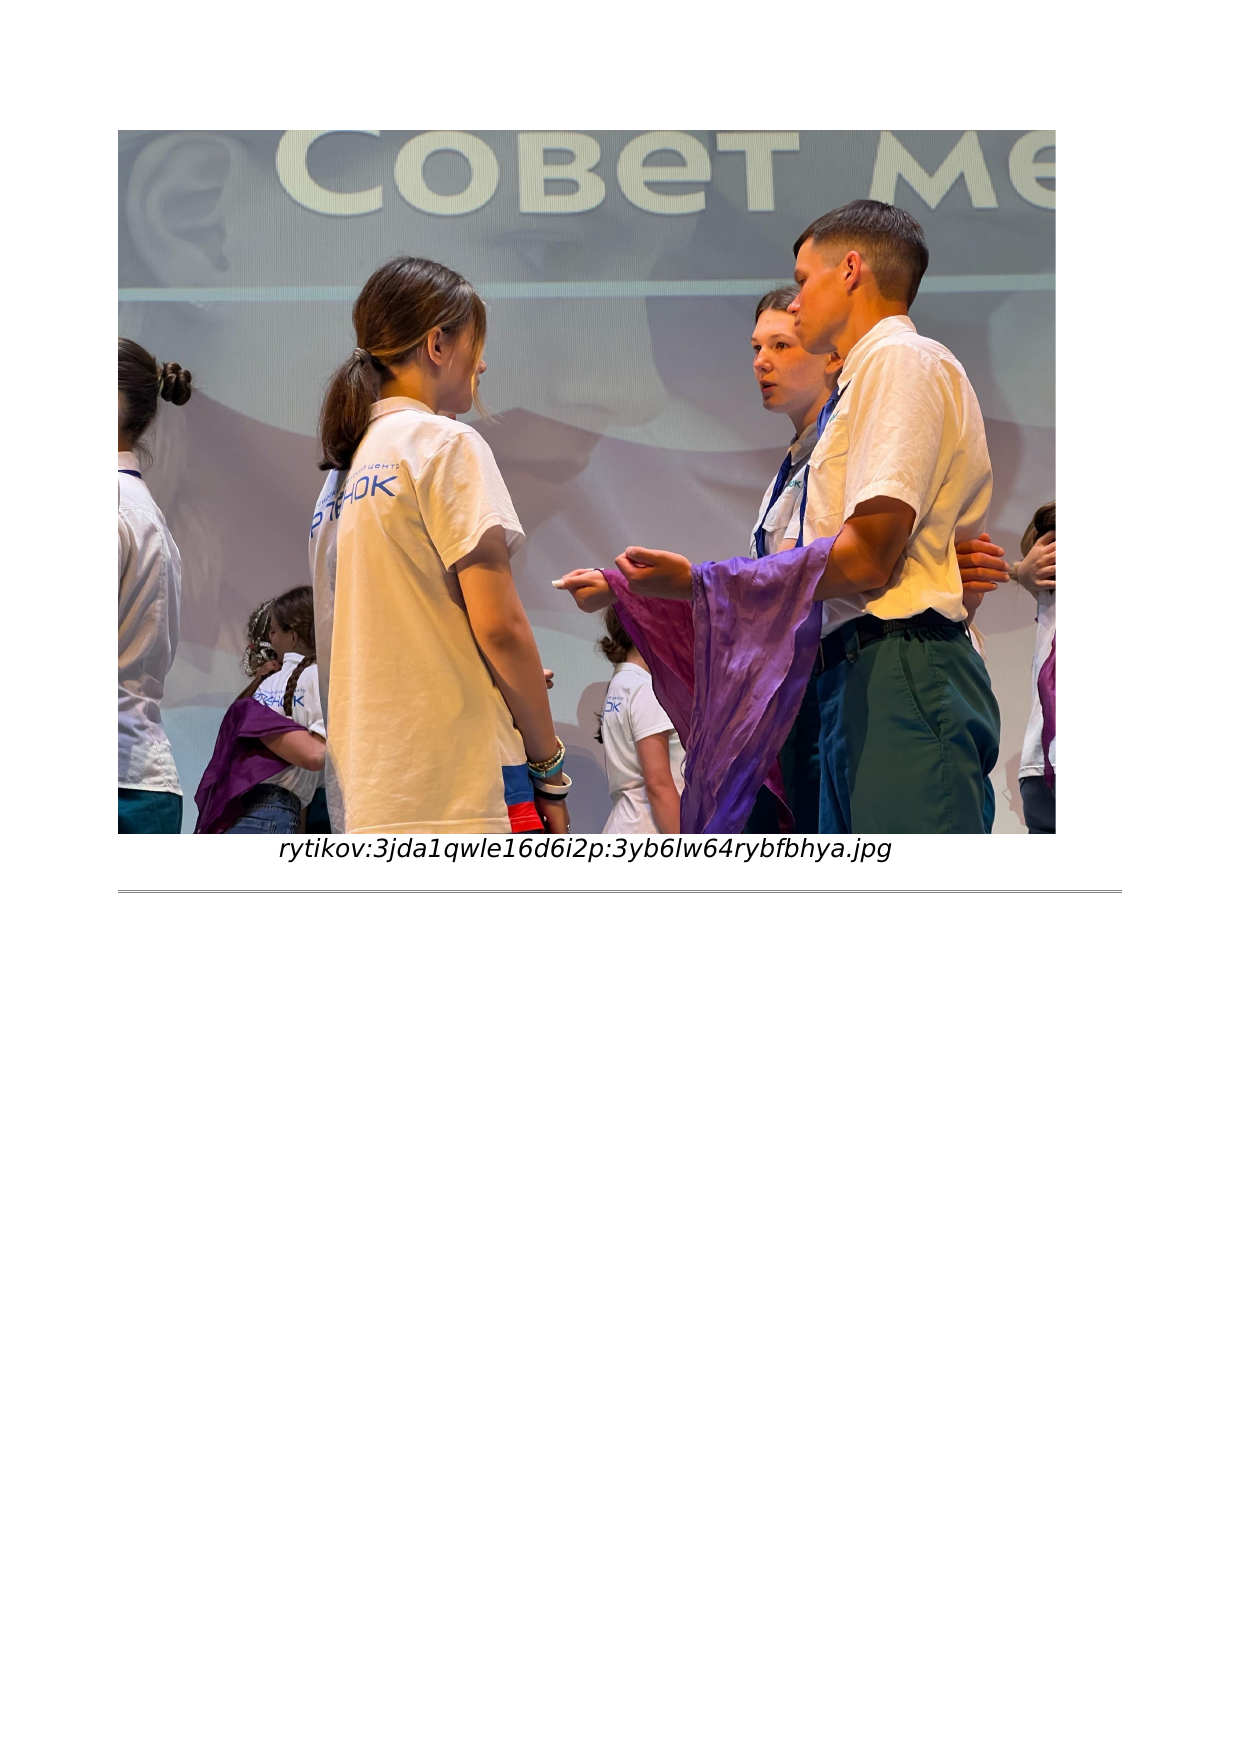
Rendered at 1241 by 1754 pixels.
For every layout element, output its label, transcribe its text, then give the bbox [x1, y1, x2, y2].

text rytikov:3jda1qwle16d6i2p:3yb6lw64rybfbhya.jpg [118, 834, 1056, 863]
picture [118, 130, 1056, 834]
picture [118, 815, 136, 834]
